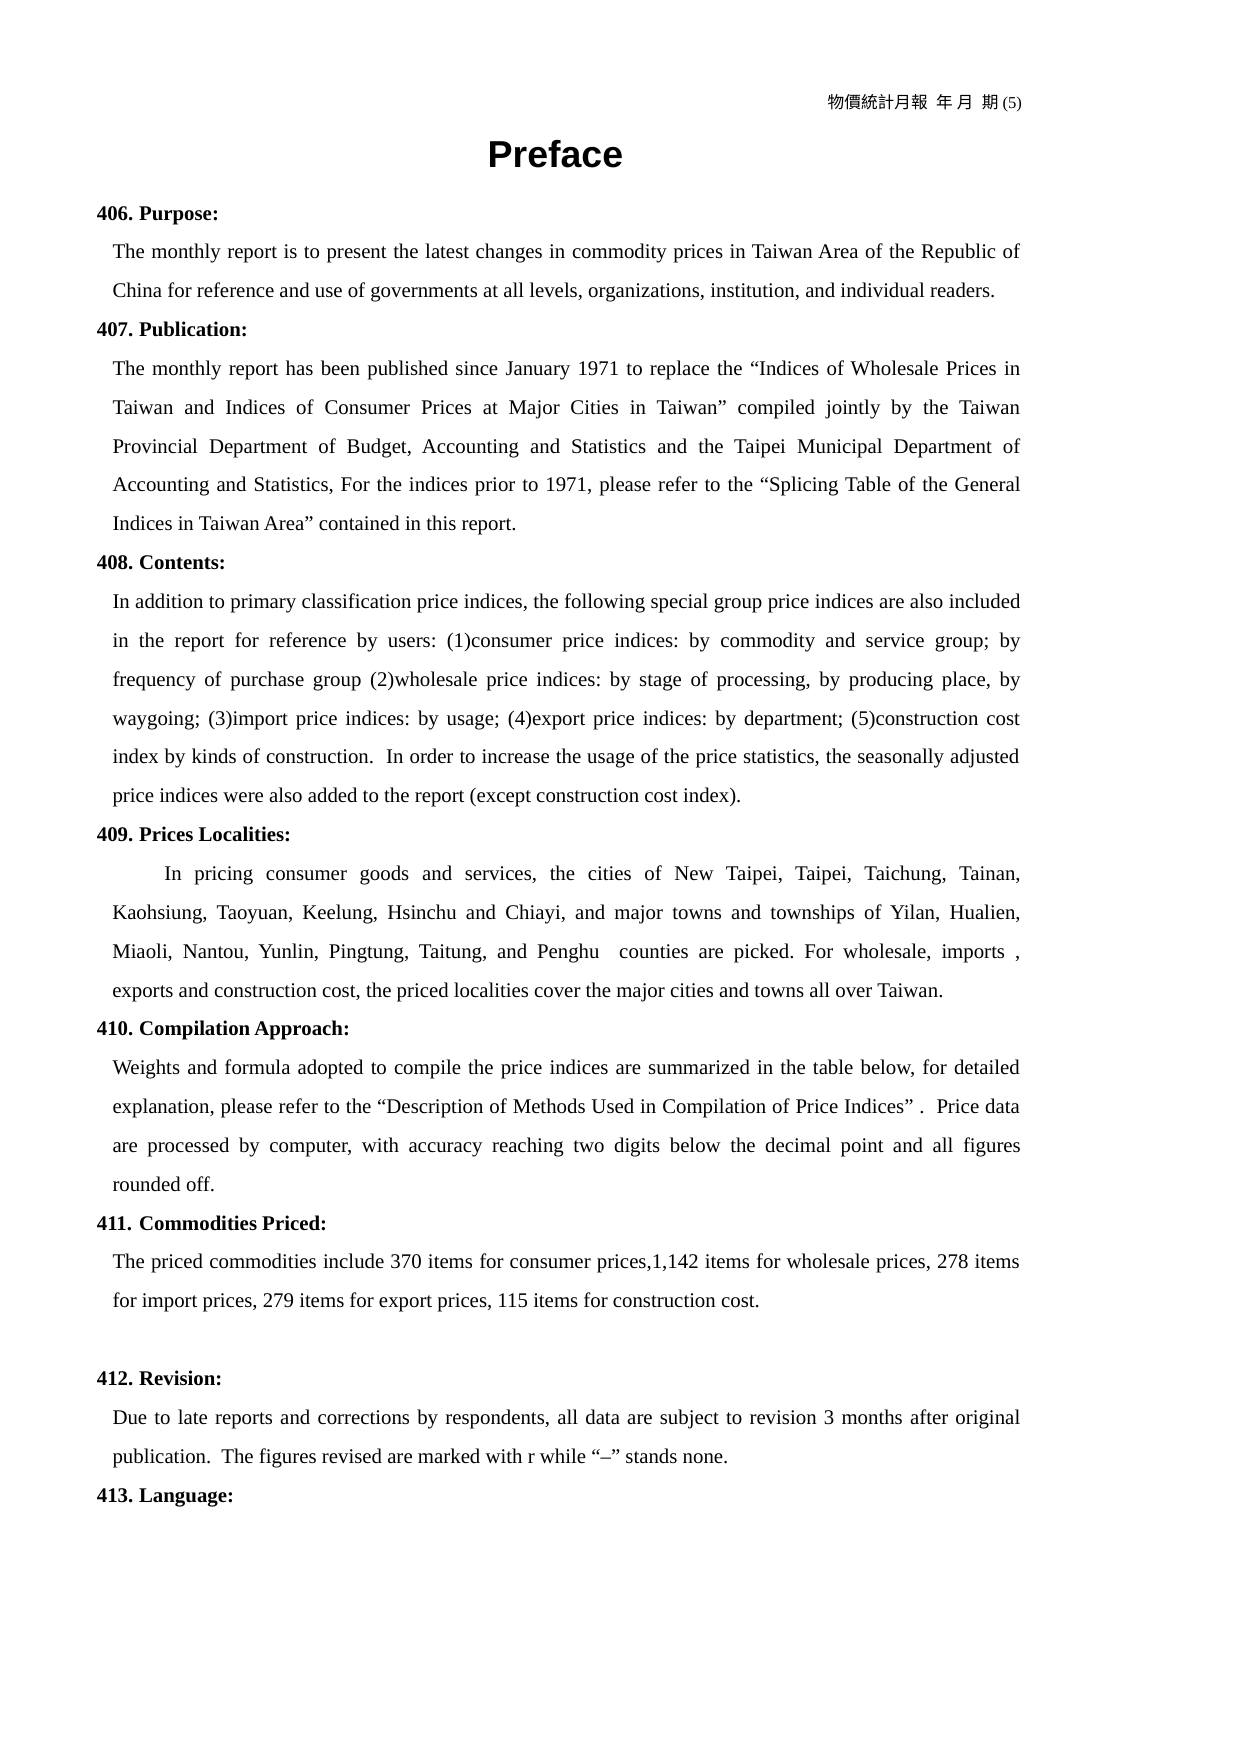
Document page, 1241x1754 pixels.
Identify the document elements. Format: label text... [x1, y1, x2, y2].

text Due to late reports and corrections by respondents, all data are subject to revision 3 months after original publication. The figures revised are marked with r while “–” stands none. [112, 1398, 1022, 1476]
list Compilation Approach: [97, 1009, 1022, 1048]
list Language: [97, 1476, 1022, 1514]
text Weights and formula adopted to compile the price indices are summarized in the table below, for detailed explanation, please refer to the “Description of Methods Used in Compilation of Price Indices” . Price data are processed by computer, with accuracy reaching two digits below the decimal point and all figures rounded off. [112, 1048, 1022, 1204]
list Commodities Priced: [97, 1204, 1022, 1243]
list Purpose: [97, 193, 1022, 232]
list Prices Localities: [97, 815, 1022, 854]
list Publication: [97, 310, 1022, 349]
text The monthly report is to present the latest changes in commodity prices in Taiwan Area of the Republic of China for reference and use of governments at all levels, organizations, institution, and individual readers. [112, 232, 1022, 310]
text In addition to primary classification price indices, the following special group price indices are also included in the report for reference by users: (1)consumer price indices: by commodity and service group; by frequency of purchase group (2)wholesale price indices: by stage of processing, by producing place, by waygoing; (3)import price indices: by usage; (4)export price indices: by department; (5)construction cost index by kinds of construction. In order to increase the usage of the price statistics, the seasonally adjusted price indices were also added to the report (except construction cost index). [112, 582, 1022, 815]
text In pricing consumer goods and services, the cities of New Taipei, Taipei, Taichung, Tainan, Kaohsiung, Taoyuan, Keelung, Hsinchu and Chiayi, and major towns and townships of Yilan, Hualien, Miaoli, Nantou, Yunlin, Pingtung, Taitung, and Penghu counties are picked. For wholesale, imports , exports and construction cost, the priced localities cover the major cities and towns all over Taiwan. [112, 854, 1022, 1009]
text The monthly report has been published since January 1971 to replace the “Indices of Wholesale Prices in Taiwan and Indices of Consumer Prices at Major Cities in Taiwan” compiled jointly by the Taiwan Provincial Department of Budget, Accounting and Statistics and the Taipei Municipal Department of Accounting and Statistics, For the indices prior to 1971, please refer to the “Splicing Table of the General Indices in Taiwan Area” contained in this report. [112, 349, 1022, 543]
subtitle Preface [89, 116, 1022, 193]
list Revision: [97, 1359, 1022, 1398]
text The priced commodities include 370 items for consumer prices,1,142 items for wholesale prices, 278 items for import prices, 279 items for export prices, 115 items for construction cost. [112, 1243, 1022, 1320]
list Contents: [97, 543, 1022, 582]
